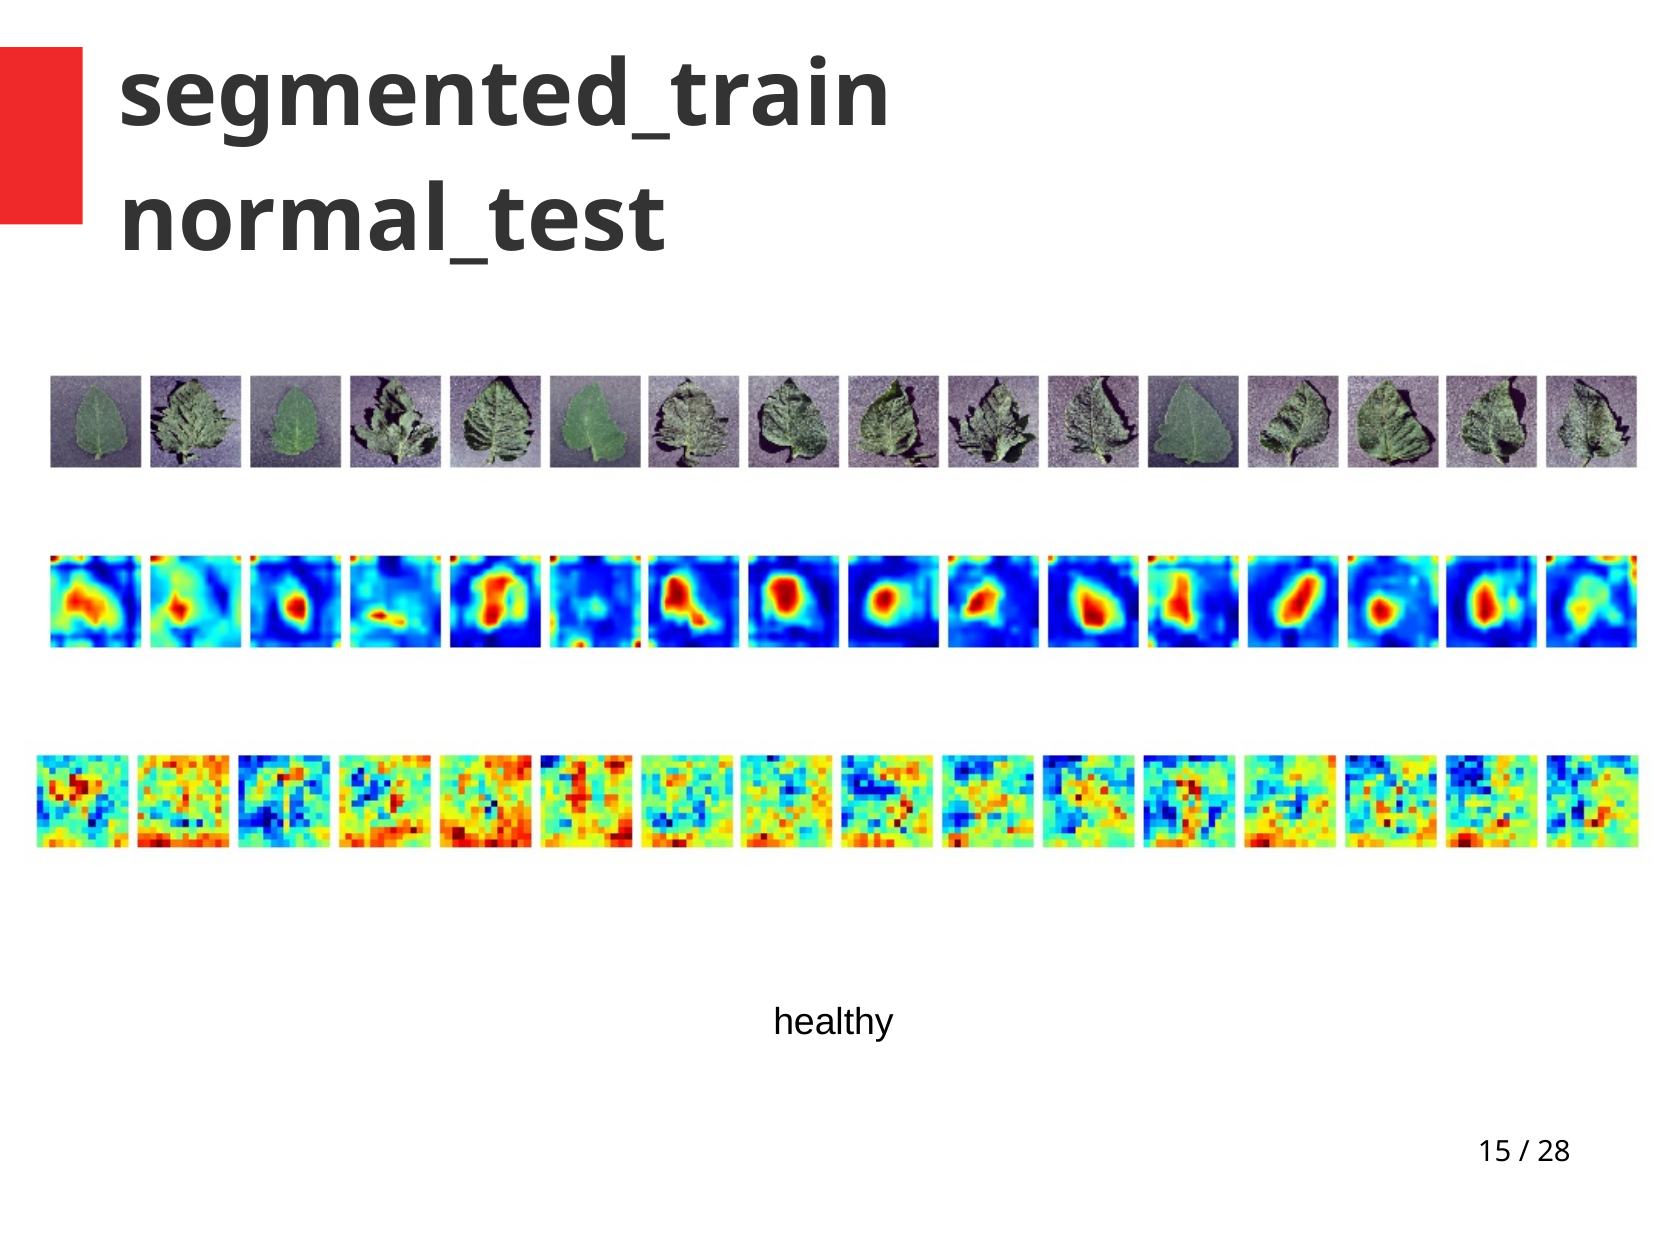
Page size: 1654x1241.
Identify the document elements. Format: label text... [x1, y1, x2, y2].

picture [0, 740, 1654, 886]
picture [0, 359, 1654, 505]
text_box healthy [758, 993, 916, 1051]
picture [0, 539, 1654, 685]
title segmented_train normal_test [118, 45, 1571, 260]
